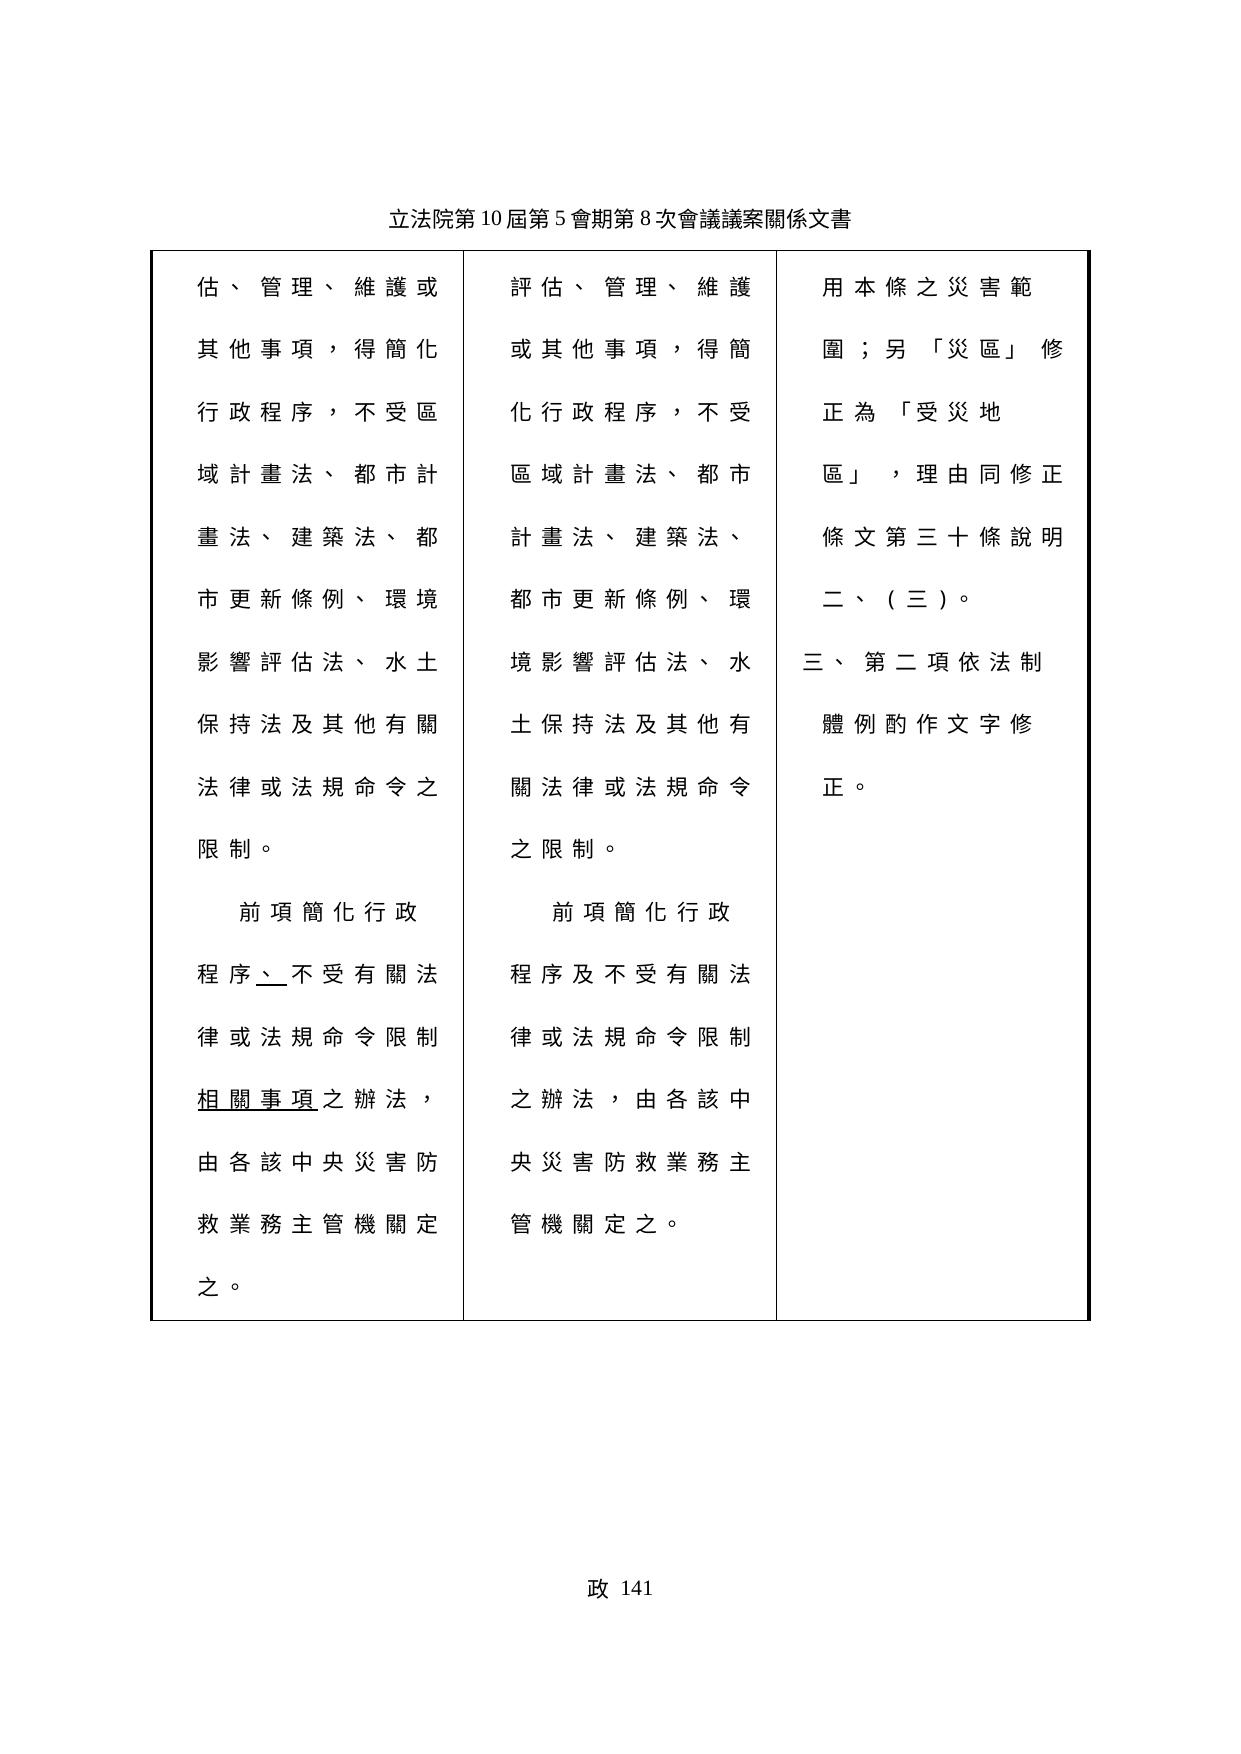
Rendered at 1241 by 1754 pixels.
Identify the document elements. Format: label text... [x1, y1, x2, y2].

table_cell 評估、管理、維護或其他事項，得簡化行政程序，不受區域計畫法、都市計畫法、建築法、都市更新條例、環境影響評估法、水土保持法及其他有關法律或法規命令之限制。 前項簡化行政程序及不受有關法律或法規命令限制之辦法，由各該中央災害防救業務主管機關定之。 [464, 251, 776, 1319]
table_cell 用本條之災害範圍；另「災區」修正為「受災地區」，理由同修正條文第三十條說明二、(三)。 三、第二項依法制體例酌作文字修正。 [777, 251, 1087, 1319]
table_cell 估、管理、維護或其他事項，得簡化行政程序，不受區域計畫法、都市計畫法、建築法、都市更新條例、環境影響評估法、水土保持法及其他有關法律或法規命令之限制。 前項簡化行政程序、不受有關法律或法規命令限制相關事項之辦法，由各該中央災害防救業務主管機關定之。 [153, 251, 463, 1319]
